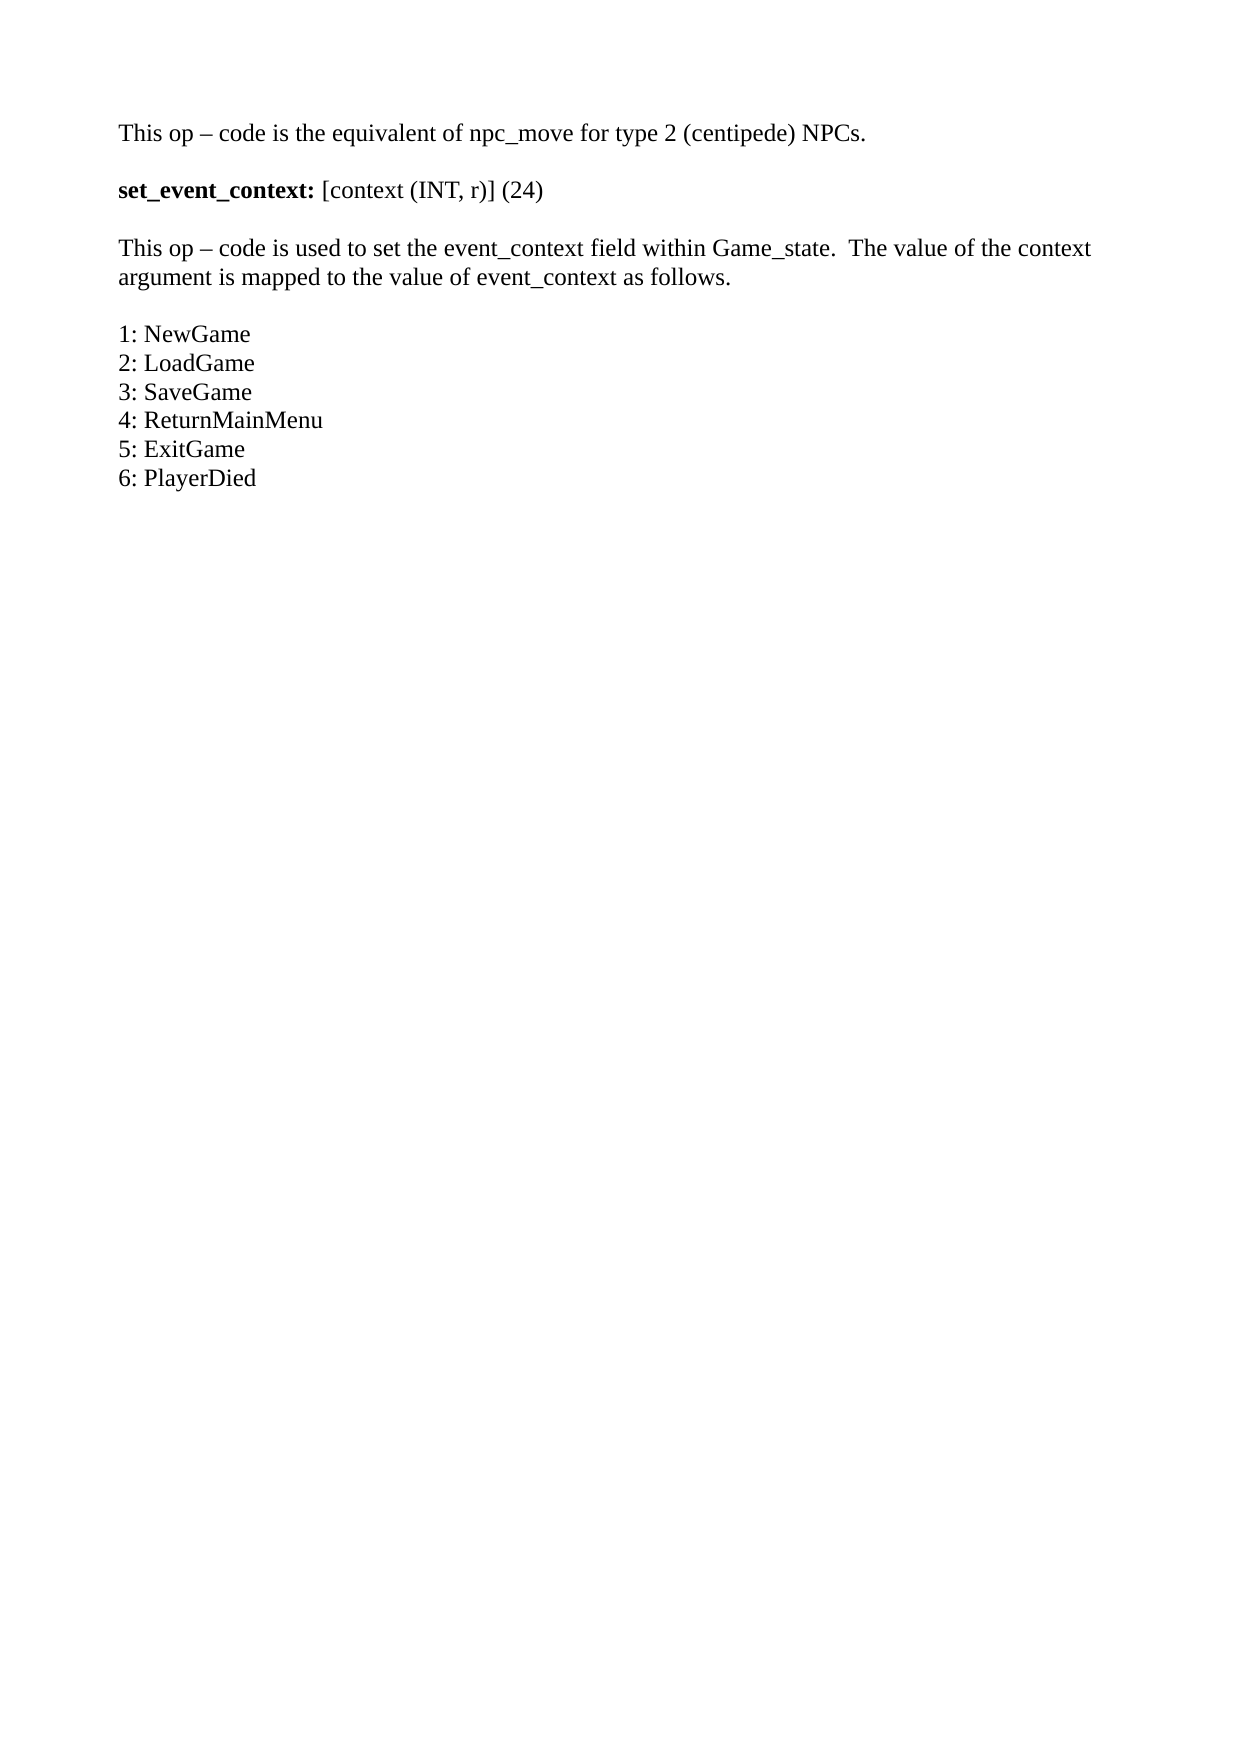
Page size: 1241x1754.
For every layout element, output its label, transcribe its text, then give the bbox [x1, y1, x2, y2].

text This op – code is the equivalent of npc_move for type 2 (centipede) NPCs. [118, 118, 1122, 147]
text This op – code is used to set the event_context field within Game_state. The value of the context argument is mapped to the value of event_context as follows. [118, 233, 1122, 291]
text 5: ExitGame [118, 434, 1122, 463]
text 2: LoadGame [118, 348, 1122, 377]
text 3: SaveGame [118, 377, 1122, 406]
text 1: NewGame [118, 319, 1122, 348]
text 6: PlayerDied [118, 463, 1122, 492]
text set_event_context: [context (INT, r)] (24) [118, 176, 1122, 204]
text 4: ReturnMainMenu [118, 406, 1122, 434]
